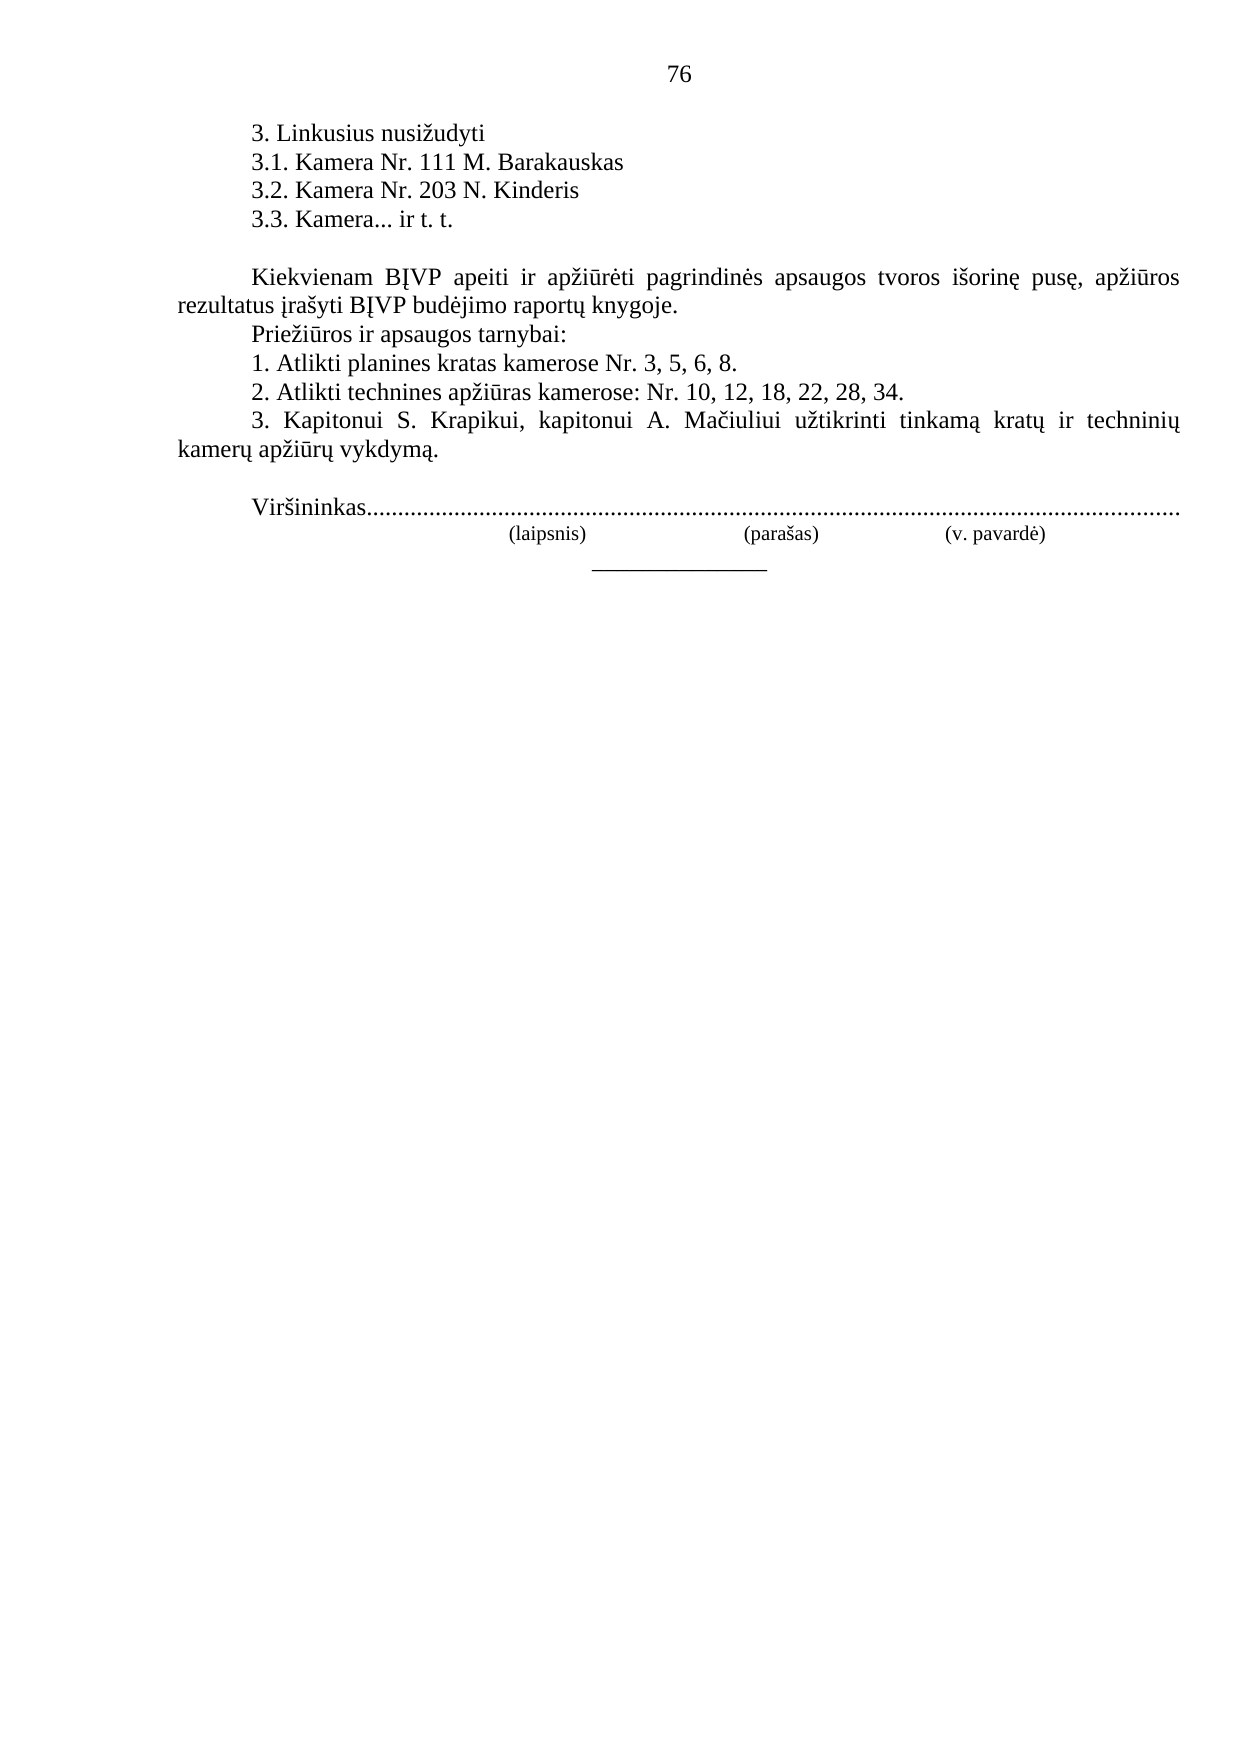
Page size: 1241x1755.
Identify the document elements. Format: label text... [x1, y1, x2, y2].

text 3. Kapitonui S. Krapikui, kapitonui A. Mačiuliui užtikrinti tinkamą kratų ir techninių kamerų apžiūrų vykdymą. [177, 406, 1181, 463]
text Priežiūros ir apsaugos tarnybai: [177, 319, 1181, 348]
text (laipsnis) (parašas) (v. pavardė) [177, 521, 1181, 545]
text ______________ [177, 545, 1181, 573]
text 1. Atlikti planines kratas kamerose Nr. 3, 5, 6, 8. [177, 348, 1181, 377]
text Viršininkas [177, 492, 1181, 521]
text 3. Linkusius nusižudyti [177, 118, 1181, 147]
text 3.3. Kamera... ir t. t. [177, 204, 1181, 233]
text 3.2. Kamera Nr. 203 N. Kinderis [177, 176, 1181, 204]
text 3.1. Kamera Nr. 111 M. Barakauskas [177, 147, 1181, 176]
text 2. Atlikti technines apžiūras kamerose: Nr. 10, 12, 18, 22, 28, 34. [177, 377, 1181, 406]
text Kiekvienam BĮVP apeiti ir apžiūrėti pagrindinės apsaugos tvoros išorinę pusę, apžiūros rezultatus įrašyti BĮVP budėjimo raportų knygoje. [177, 262, 1181, 319]
